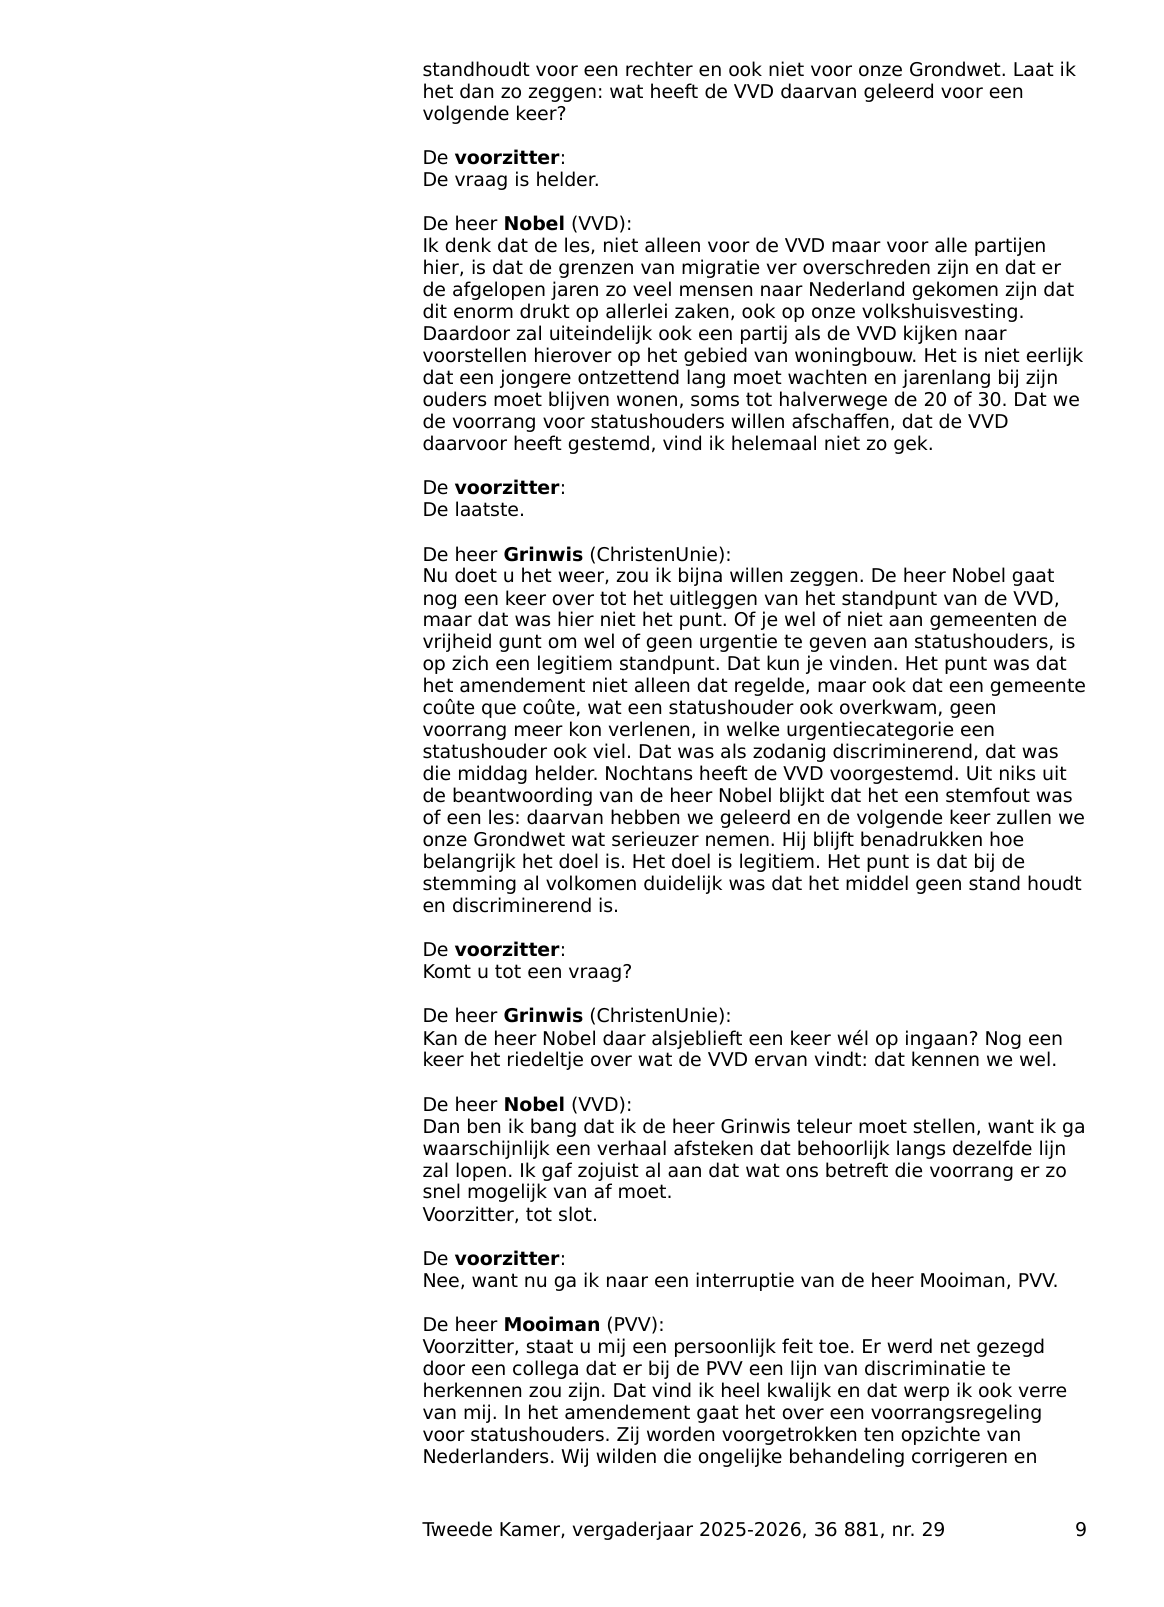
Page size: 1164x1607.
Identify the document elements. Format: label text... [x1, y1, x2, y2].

text De laatste. [422, 499, 1087, 521]
text De heer Grinwis (ChristenUnie): [422, 1005, 1087, 1027]
text Voorzitter, staat u mij een persoonlijk feit toe. Er werd net gezegd door een collega dat er bij de PVV een lijn van discriminatie te herkennen zou zijn. Dat vind ik heel kwalijk en dat werp ik ook verre van mij. In het amendement gaat het over een voorrangsregeling voor statushouders. Zij worden voorgetrokken ten opzichte van Nederlanders. Wij wilden die ongelijke behandeling corrigeren en [422, 1336, 1087, 1468]
text standhoudt voor een rechter en ook niet voor onze Grondwet. Laat ik het dan zo zeggen: wat heeft de VVD daarvan geleerd voor een volgende keer? [422, 59, 1087, 125]
text Dan ben ik bang dat ik de heer Grinwis teleur moet stellen, want ik ga waarschijnlijk een verhaal afsteken dat behoorlijk langs dezelfde lijn zal lopen. Ik gaf zojuist al aan dat wat ons betreft die voorrang er zo snel mogelijk van af moet. [422, 1116, 1087, 1203]
text Voorzitter, tot slot. [422, 1203, 1087, 1225]
text Ik denk dat de les, niet alleen voor de VVD maar voor alle partijen hier, is dat de grenzen van migratie ver overschreden zijn en dat er de afgelopen jaren zo veel mensen naar Nederland gekomen zijn dat dit enorm drukt op allerlei zaken, ook op onze volkshuisvesting. Daardoor zal uiteindelijk ook een partij als de VVD kijken naar voorstellen hierover op het gebied van woningbouw. Het is niet eerlijk dat een jongere ontzettend lang moet wachten en jarenlang bij zijn ouders moet blijven wonen, soms tot halverwege de 20 of 30. Dat we de voorrang voor statushouders willen afschaffen, dat de VVD daarvoor heeft gestemd, vind ik helemaal niet zo gek. [422, 235, 1087, 455]
text De voorzitter: [422, 1248, 1087, 1269]
text De vraag is helder. [422, 169, 1087, 191]
text De heer Nobel (VVD): [422, 1093, 1087, 1116]
text De heer Grinwis (ChristenUnie): [422, 543, 1087, 565]
text Komt u tot een vraag? [422, 961, 1087, 983]
text De voorzitter: [422, 477, 1087, 499]
text Nu doet u het weer, zou ik bijna willen zeggen. De heer Nobel gaat nog een keer over tot het uitleggen van het standpunt van de VVD, maar dat was hier niet het punt. Of je wel of niet aan gemeenten de vrijheid gunt om wel of geen urgentie te geven aan statushouders, is op zich een legitiem standpunt. Dat kun je vinden. Het punt was dat het amendement niet alleen dat regelde, maar ook dat een gemeente coûte que coûte, wat een statushouder ook overkwam, geen voorrang meer kon verlenen, in welke urgentiecategorie een statushouder ook viel. Dat was als zodanig discriminerend, dat was die middag helder. Nochtans heeft de VVD voorgestemd. Uit niks uit de beantwoording van de heer Nobel blijkt dat het een stemfout was of een les: daarvan hebben we geleerd en de volgende keer zullen we onze Grondwet wat serieuzer nemen. Hij blijft benadrukken hoe belangrijk het doel is. Het doel is legitiem. Het punt is dat bij de stemming al volkomen duidelijk was dat het middel geen stand houdt en discriminerend is. [422, 565, 1087, 917]
text Nee, want nu ga ik naar een interruptie van de heer Mooiman, PVV. [422, 1269, 1087, 1292]
text Kan de heer Nobel daar alsjeblieft een keer wél op ingaan? Nog een keer het riedeltje over wat de VVD ervan vindt: dat kennen we wel. [422, 1027, 1087, 1071]
text De heer Mooiman (PVV): [422, 1314, 1087, 1336]
text De voorzitter: [422, 939, 1087, 961]
text De voorzitter: [422, 147, 1087, 169]
text De heer Nobel (VVD): [422, 213, 1087, 235]
